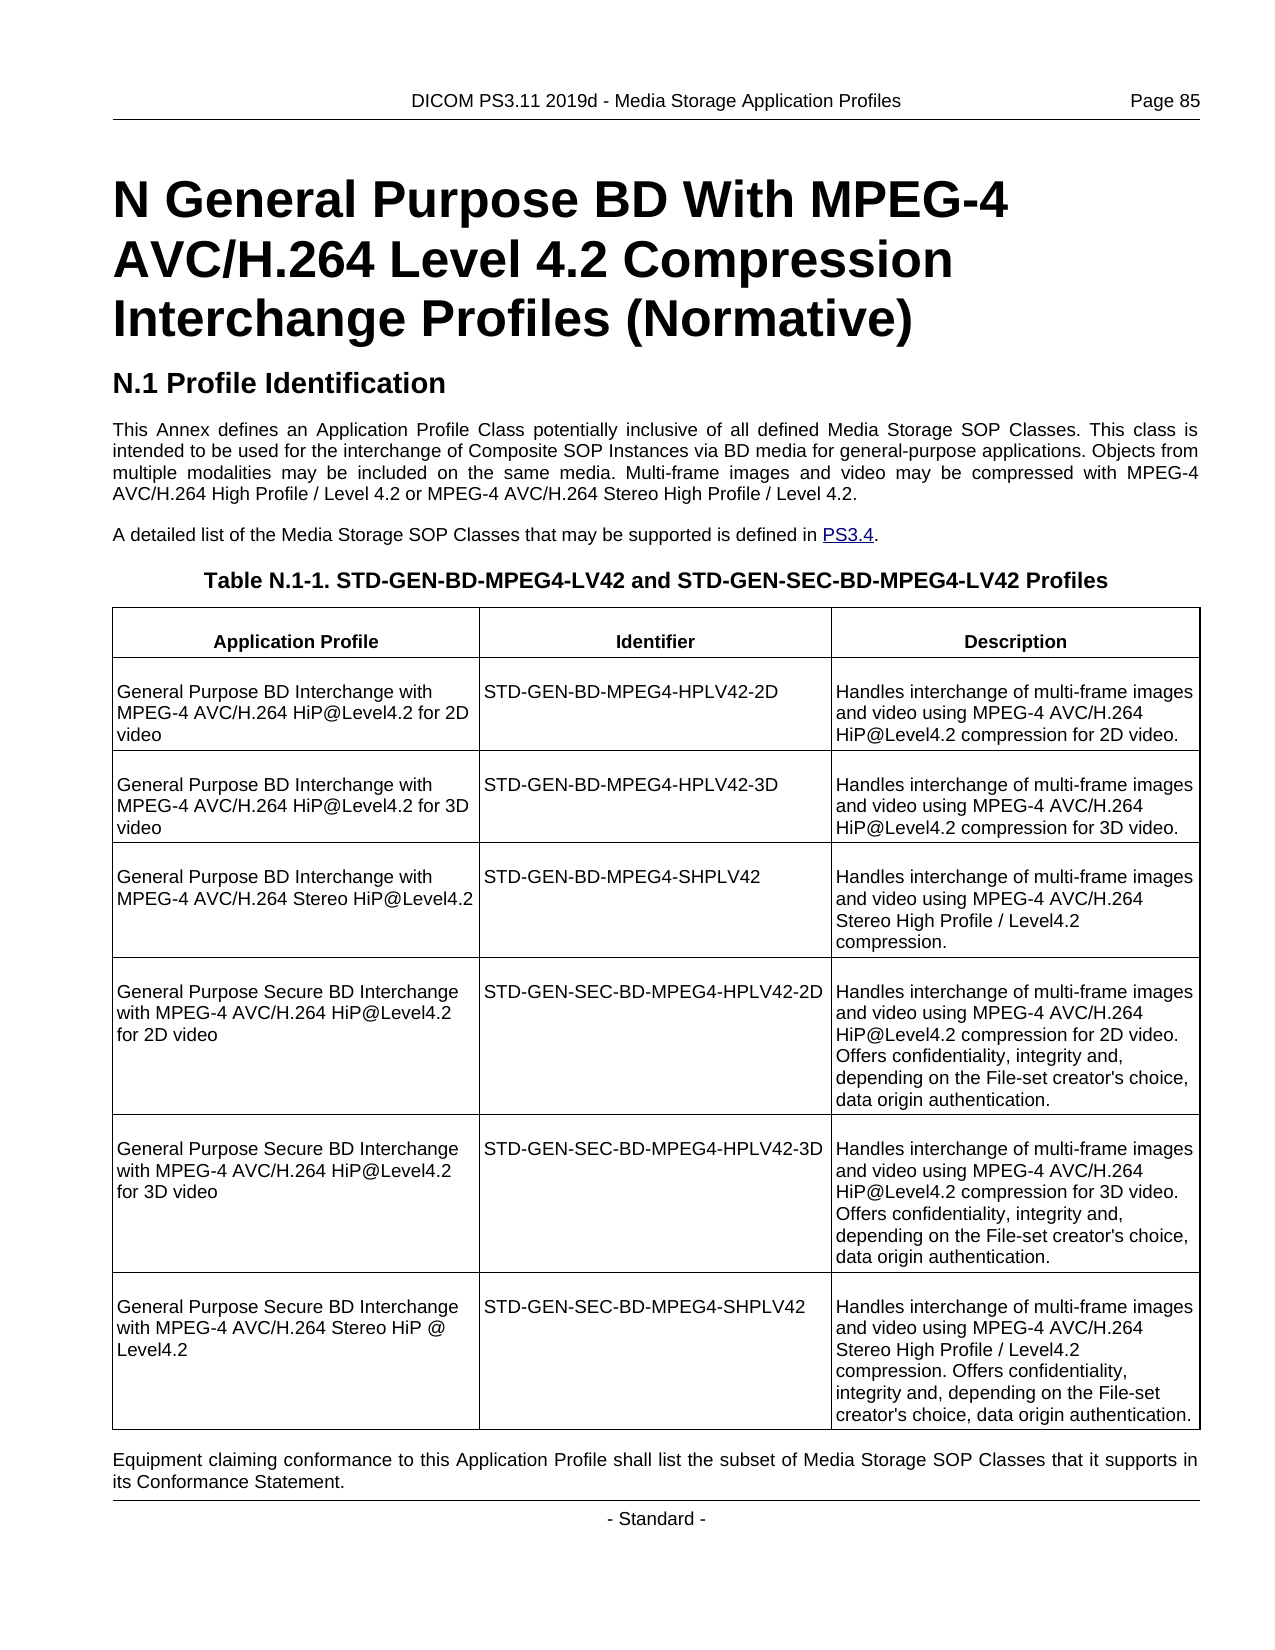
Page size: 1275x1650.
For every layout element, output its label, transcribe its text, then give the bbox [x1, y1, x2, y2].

table_cell STD-GEN-SEC-BD-MPEG4-HPLV42-2D [480, 958, 831, 1114]
table_cell STD-GEN-SEC-BD-MPEG4-HPLV42-3D [480, 1115, 831, 1272]
table_header Identifier [480, 608, 831, 657]
table_cell General Purpose BD Interchange with MPEG-4 AVC/H.264 Stereo HiP@Level4.2 [113, 843, 479, 957]
table_cell STD-GEN-BD-MPEG4-HPLV42-3D [480, 751, 831, 842]
text A detailed list of the Media Storage SOP Classes that may be supported is defined in PS3.4. [112, 523, 1200, 545]
text Table N.1-1. STD-GEN-BD-MPEG4-LV42 and STD-GEN-SEC-BD-MPEG4-LV42 Profiles [112, 568, 1200, 593]
table_cell STD-GEN-BD-MPEG4-HPLV42-2D [480, 658, 831, 749]
text N.1 Profile Identification [112, 366, 1200, 400]
table_cell General Purpose BD Interchange with MPEG-4 AVC/H.264 HiP@Level4.2 for 2D video [113, 658, 479, 749]
table_cell General Purpose Secure BD Interchange with MPEG-4 AVC/H.264 HiP@Level4.2 for 3D video [113, 1115, 479, 1272]
table_cell STD-GEN-SEC-BD-MPEG4-SHPLV42 [480, 1273, 831, 1429]
text This Annex defines an Application Profile Class potentially inclusive of all defined Media Storage SOP Classes. This class is intended to be used for the interchange of Composite SOP Instances via BD media for general-purpose applications. Objects from multiple modalities may be included on the same media. Multi-frame images and video may be compressed with MPEG-4 AVC/H.264 High Profile / Level 4.2 or MPEG-4 AVC/H.264 Stereo High Profile / Level 4.2. [112, 418, 1200, 505]
table_cell Handles interchange of multi-frame images and video using MPEG-4 AVC/H.264 Stereo High Profile / Level4.2 compression. Offers confidentiality, integrity and, depending on the File-set creator's choice, data origin authentication. [832, 1273, 1199, 1429]
table_header Application Profile [113, 608, 479, 657]
table_cell Handles interchange of multi-frame images and video using MPEG-4 AVC/H.264 HiP@Level4.2 compression for 3D video. Offers confidentiality, integrity and, depending on the File-set creator's choice, data origin authentication. [832, 1115, 1199, 1272]
table_cell Handles interchange of multi-frame images and video using MPEG-4 AVC/H.264 HiP@Level4.2 compression for 3D video. [832, 751, 1199, 842]
table_cell Handles interchange of multi-frame images and video using MPEG-4 AVC/H.264 Stereo High Profile / Level4.2 compression. [832, 843, 1199, 957]
table_cell Handles interchange of multi-frame images and video using MPEG-4 AVC/H.264 HiP@Level4.2 compression for 2D video. [832, 658, 1199, 749]
text N General Purpose BD With MPEG-4 AVC/H.264 Level 4.2 Compression Interchange Profiles (Normative) [112, 169, 1200, 347]
text Equipment claiming conformance to this Application Profile shall list the subset of Media Storage SOP Classes that it supports in its Conformance Statement. [112, 1449, 1200, 1492]
table_cell Handles interchange of multi-frame images and video using MPEG-4 AVC/H.264 HiP@Level4.2 compression for 2D video. Offers confidentiality, integrity and, depending on the File-set creator's choice, data origin authentication. [832, 958, 1199, 1114]
table_cell General Purpose BD Interchange with MPEG-4 AVC/H.264 HiP@Level4.2 for 3D video [113, 751, 479, 842]
table_cell General Purpose Secure BD Interchange with MPEG-4 AVC/H.264 HiP@Level4.2 for 2D video [113, 958, 479, 1114]
table_cell STD-GEN-BD-MPEG4-SHPLV42 [480, 843, 831, 957]
table_cell General Purpose Secure BD Interchange with MPEG-4 AVC/H.264 Stereo HiP @ Level4.2 [113, 1273, 479, 1429]
table_header Description [832, 608, 1199, 657]
